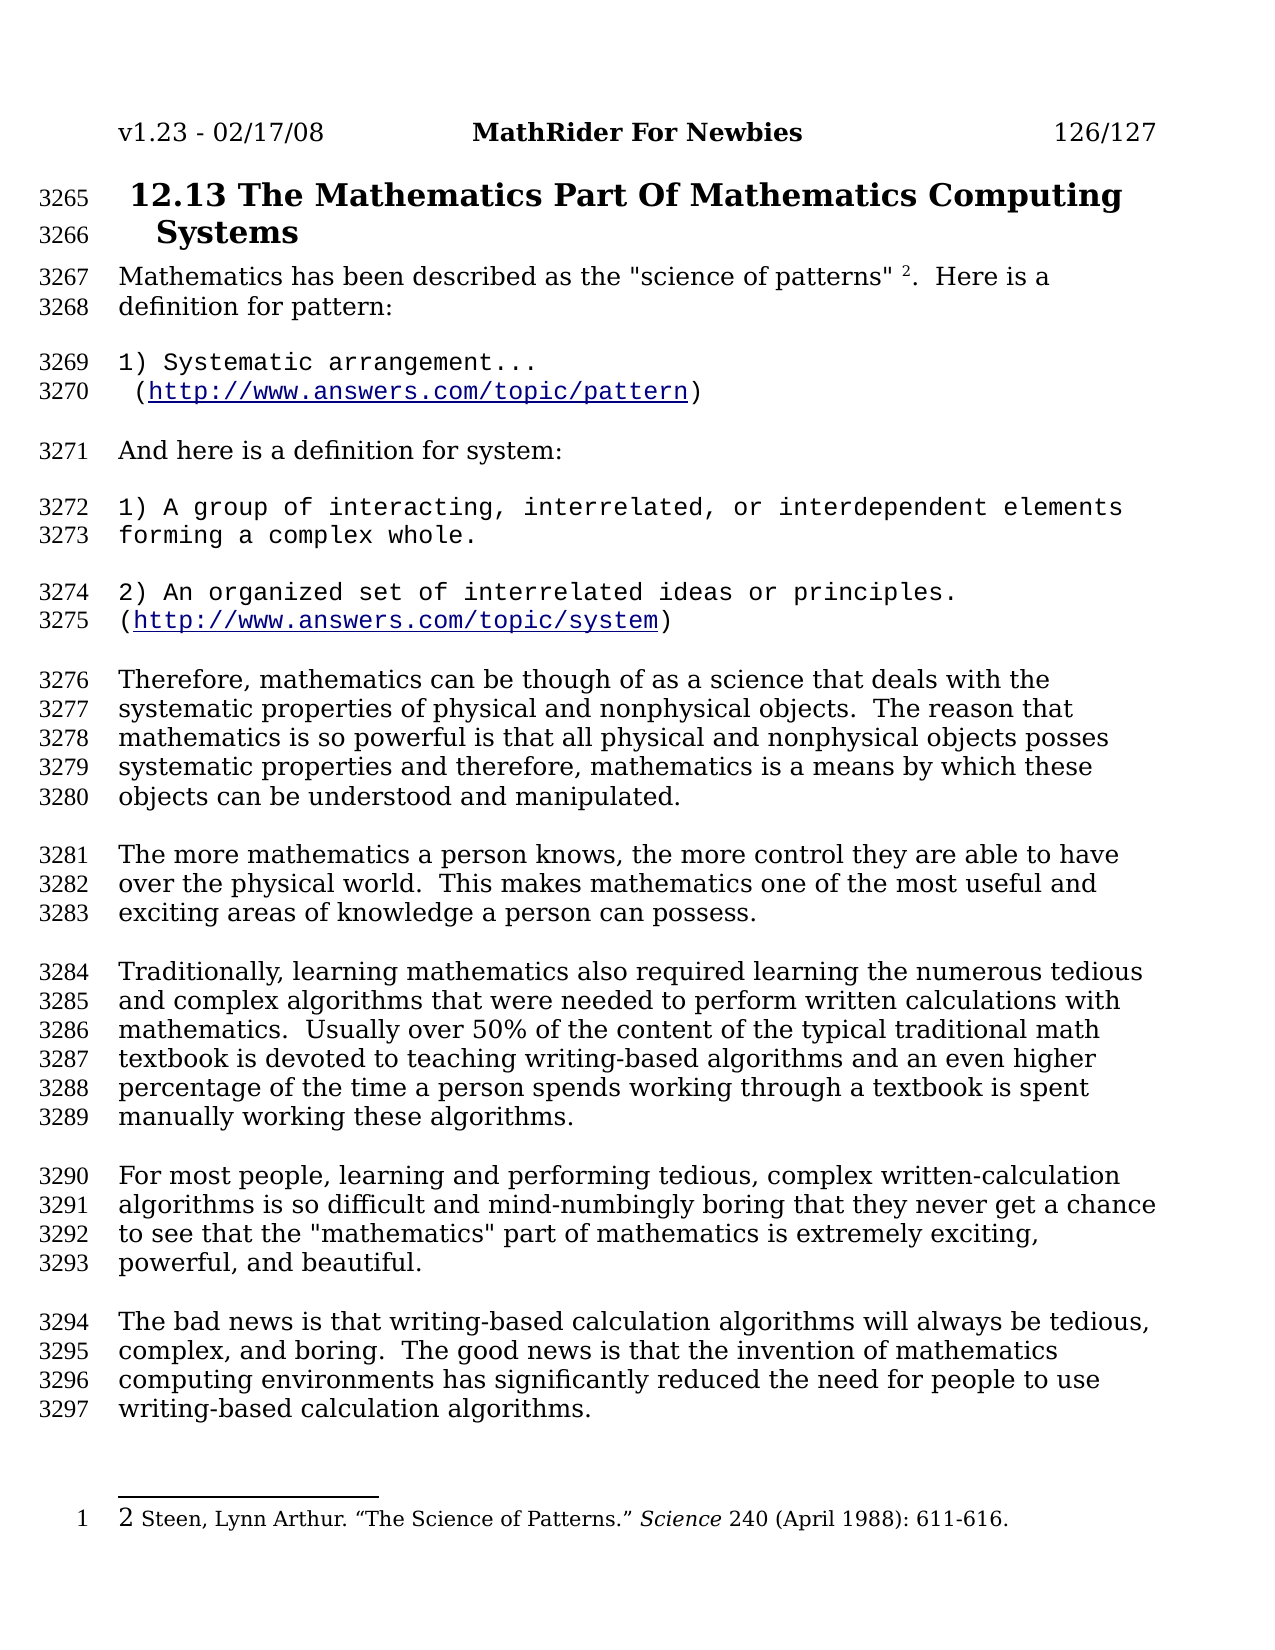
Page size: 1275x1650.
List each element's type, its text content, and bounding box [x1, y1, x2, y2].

text 2) An organized set of interrelated ideas or principles. [118, 579, 1157, 607]
text And here is a definition for system: [118, 436, 1157, 465]
text 1) Systematic arrangement... [118, 350, 1157, 378]
text (http://www.answers.com/topic/system) [118, 607, 1157, 636]
text The more mathematics a person knows, the more control they are able to have over the physical world. This makes mathematics one of the most useful and exciting areas of knowledge a person can possess. [118, 840, 1157, 927]
text 1) A group of interacting, interrelated, or interdependent elements forming a complex whole. [118, 494, 1157, 551]
subtitle The Mathematics Part Of Mathematics Computing Systems [118, 177, 1157, 251]
text Traditionally, learning mathematics also required learning the numerous tedious and complex algorithms that were needed to perform written calculations with mathematics. Usually over 50% of the content of the typical traditional math textbook is devoted to teaching writing-based algorithms and an even higher percentage of the time a person spends working through a textbook is spent manually working these algorithms. [118, 957, 1157, 1132]
text Therefore, mathematics can be though of as a science that deals with the systematic properties of physical and nonphysical objects. The reason that mathematics is so powerful is that all physical and nonphysical objects posses systematic properties and therefore, mathematics is a means by which these objects can be understood and manipulated. [118, 665, 1157, 811]
text Steen, Lynn Arthur. “The Science of Patterns.” Science 240 (April 1988): 611-616. [118, 1503, 1157, 1532]
text (http://www.answers.com/topic/pattern) [118, 378, 1157, 407]
text The bad news is that writing-based calculation algorithms will always be tedious, complex, and boring. The good news is that the invention of mathematics computing environments has significantly reduced the need for people to use writing-based calculation algorithms. [118, 1307, 1157, 1423]
text For most people, learning and performing tedious, complex written-calculation algorithms is so difficult and mind-numbingly boring that they never get a chance to see that the "mathematics" part of mathematics is extremely exciting, powerful, and beautiful. [118, 1161, 1157, 1277]
text Mathematics has been described as the "science of patterns" . Here is a definition for pattern: [118, 262, 1157, 321]
